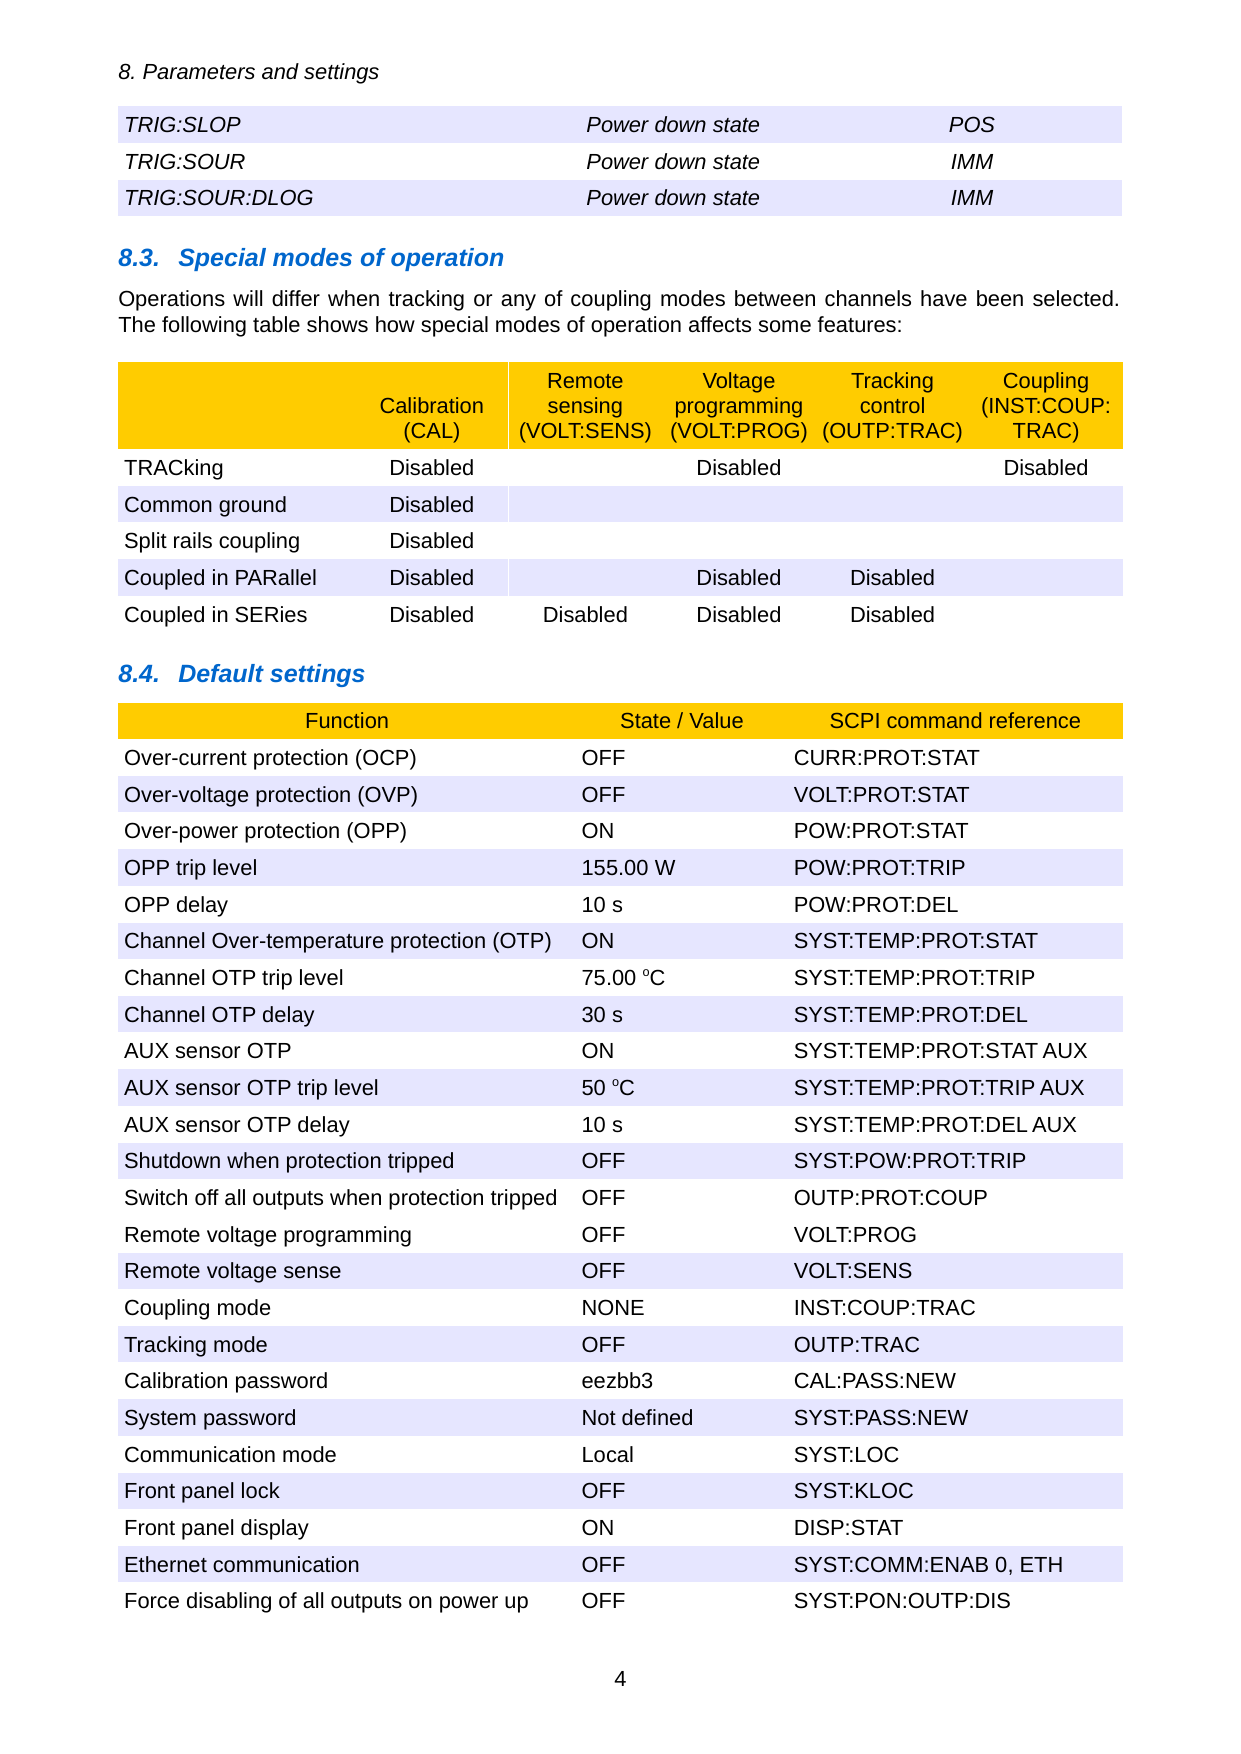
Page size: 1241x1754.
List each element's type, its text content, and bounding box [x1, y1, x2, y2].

table_cell ON [576, 923, 788, 959]
table_cell SYST:COMM:ENAB 0, ETH [788, 1546, 1123, 1582]
table_cell Front panel lock [118, 1473, 576, 1509]
table_cell POW:PROT:STAT [788, 813, 1123, 849]
table_cell [509, 486, 662, 522]
subtitle Default settings [118, 659, 1122, 688]
table_cell [509, 449, 662, 486]
table_cell SYST:TEMP:PROT:TRIP AUX [788, 1069, 1123, 1106]
table_cell OFF [576, 1583, 788, 1619]
table_cell Channel Over-temperature protection (OTP) [118, 923, 576, 959]
table_cell CAL:PASS:NEW [788, 1363, 1123, 1399]
text Operations will differ when tracking or any of coupling modes between channels have been selected. The following table shows how special modes of operation affects some features: [118, 286, 1122, 337]
table_cell [509, 559, 662, 596]
table_cell eezbb3 [576, 1363, 788, 1399]
table_cell SYST:TEMP:PROT:DEL [788, 996, 1123, 1032]
table_cell OFF [576, 1143, 788, 1179]
table_cell Shutdown when protection tripped [118, 1143, 576, 1179]
table_cell SYST:PASS:NEW [788, 1399, 1123, 1436]
table_cell Disabled [662, 449, 816, 486]
table_cell OPP trip level [118, 849, 576, 886]
table_cell Disabled [816, 559, 969, 596]
table_cell Over-power protection (OPP) [118, 813, 576, 849]
subtitle Special modes of operation [118, 243, 1122, 272]
table_cell Disabled [355, 523, 508, 559]
table_cell NONE [576, 1289, 788, 1326]
table_cell Communication mode [118, 1436, 576, 1472]
table_cell Remote voltage sense [118, 1253, 576, 1289]
table_cell OFF [576, 1253, 788, 1289]
table_cell System password [118, 1399, 576, 1436]
table_cell OUTP:TRAC [788, 1326, 1123, 1362]
table_cell Disabled [355, 486, 508, 522]
table_cell Remote voltage programming [118, 1216, 576, 1252]
table_cell Coupled in SERies [118, 596, 355, 632]
table_cell POW:PROT:DEL [788, 886, 1123, 922]
table_cell IMM [824, 180, 1122, 216]
table_cell Disabled [509, 596, 662, 632]
table_cell Split rails coupling [118, 523, 355, 559]
table_cell [662, 523, 816, 559]
table_cell OFF [576, 1216, 788, 1252]
table_cell [969, 486, 1123, 522]
table_cell SYST:POW:PROT:TRIP [788, 1143, 1123, 1179]
table_cell SYST:TEMP:PROT:STAT AUX [788, 1033, 1123, 1069]
table_cell ON [576, 1509, 788, 1546]
table_cell VOLT:PROT:STAT [788, 776, 1123, 812]
table_cell VOLT:PROG [788, 1216, 1123, 1252]
table_cell Force disabling of all outputs on power up [118, 1583, 576, 1619]
table_cell AUX sensor OTP trip level [118, 1069, 576, 1106]
table_cell Front panel display [118, 1509, 576, 1546]
table_header Tracking control (OUTP:TRAC) [816, 362, 969, 449]
table_cell Channel OTP trip level [118, 959, 576, 996]
table_cell [969, 559, 1123, 596]
table_cell OFF [576, 1326, 788, 1362]
table_cell 10 s [576, 1106, 788, 1142]
table_cell [969, 596, 1123, 632]
table_cell [816, 523, 969, 559]
table_cell OFF [576, 1473, 788, 1509]
table_header Voltage programming (VOLT:PROG) [662, 362, 816, 449]
table_cell SYST:TEMP:PROT:TRIP [788, 959, 1123, 996]
table_header State / Value [576, 703, 788, 739]
table_cell Power down state [524, 180, 824, 216]
table_cell OFF [576, 739, 788, 776]
table_cell Channel OTP delay [118, 996, 576, 1032]
table_cell Power down state [524, 143, 824, 179]
table_header Calibration (CAL) [355, 362, 508, 449]
table_cell CURR:PROT:STAT [788, 739, 1123, 776]
table_cell Common ground [118, 486, 355, 522]
table_cell Disabled [355, 559, 508, 596]
table_cell Power down state [524, 106, 824, 143]
table_cell TRACking [118, 449, 355, 486]
table_cell [662, 486, 816, 522]
table_cell POS [824, 106, 1122, 143]
table_cell 10 s [576, 886, 788, 922]
table_cell Over-current protection (OCP) [118, 739, 576, 776]
table_cell 30 s [576, 996, 788, 1032]
table_cell TRIG:SLOP [118, 106, 524, 143]
table_cell 50 oC [576, 1069, 788, 1106]
table_cell Coupled in PARallel [118, 559, 355, 596]
table_header Remote sensing (VOLT:SENS) [509, 362, 662, 449]
table_cell VOLT:SENS [788, 1253, 1123, 1289]
table_cell TRIG:SOUR:DLOG [118, 180, 524, 216]
table_cell SYST:TEMP:PROT:STAT [788, 923, 1123, 959]
table_cell Disabled [662, 596, 816, 632]
table_cell ON [576, 1033, 788, 1069]
table_cell 155.00 W [576, 849, 788, 886]
table_cell POW:PROT:TRIP [788, 849, 1123, 886]
table_cell Ethernet communication [118, 1546, 576, 1582]
table_cell Tracking mode [118, 1326, 576, 1362]
table_cell SYST:TEMP:PROT:DEL AUX [788, 1106, 1123, 1142]
table_cell OFF [576, 1546, 788, 1582]
table_cell TRIG:SOUR [118, 143, 524, 179]
table_cell SYST:LOC [788, 1436, 1123, 1472]
table_cell OFF [576, 776, 788, 812]
table_cell 75.00 oC [576, 959, 788, 996]
table_cell Not defined [576, 1399, 788, 1436]
table_cell Local [576, 1436, 788, 1472]
table_cell AUX sensor OTP [118, 1033, 576, 1069]
table_cell OFF [576, 1179, 788, 1216]
table_cell Disabled [969, 449, 1123, 486]
table_cell INST:COUP:TRAC [788, 1289, 1123, 1326]
table_header Function [118, 703, 576, 739]
table_cell Disabled [355, 449, 508, 486]
table_header [118, 362, 355, 449]
table_cell Switch off all outputs when protection tripped [118, 1179, 576, 1216]
table_cell SYST:KLOC [788, 1473, 1123, 1509]
table_cell [509, 523, 662, 559]
table_cell Disabled [662, 559, 816, 596]
table_header SCPI command reference [788, 703, 1123, 739]
table_cell Calibration password [118, 1363, 576, 1399]
table_cell OUTP:PROT:COUP [788, 1179, 1123, 1216]
table_cell Coupling mode [118, 1289, 576, 1326]
table_cell Disabled [355, 596, 508, 632]
table_cell OPP delay [118, 886, 576, 922]
table_cell [969, 523, 1123, 559]
table_cell [816, 486, 969, 522]
table_cell DISP:STAT [788, 1509, 1123, 1546]
table_cell IMM [824, 143, 1122, 179]
table_cell Disabled [816, 596, 969, 632]
table_header Coupling (INST:COUP:TRAC) [969, 362, 1123, 449]
table_cell SYST:PON:OUTP:DIS [788, 1583, 1123, 1619]
table_cell [816, 449, 969, 486]
table_cell ON [576, 813, 788, 849]
table_cell Over-voltage protection (OVP) [118, 776, 576, 812]
table_cell AUX sensor OTP delay [118, 1106, 576, 1142]
